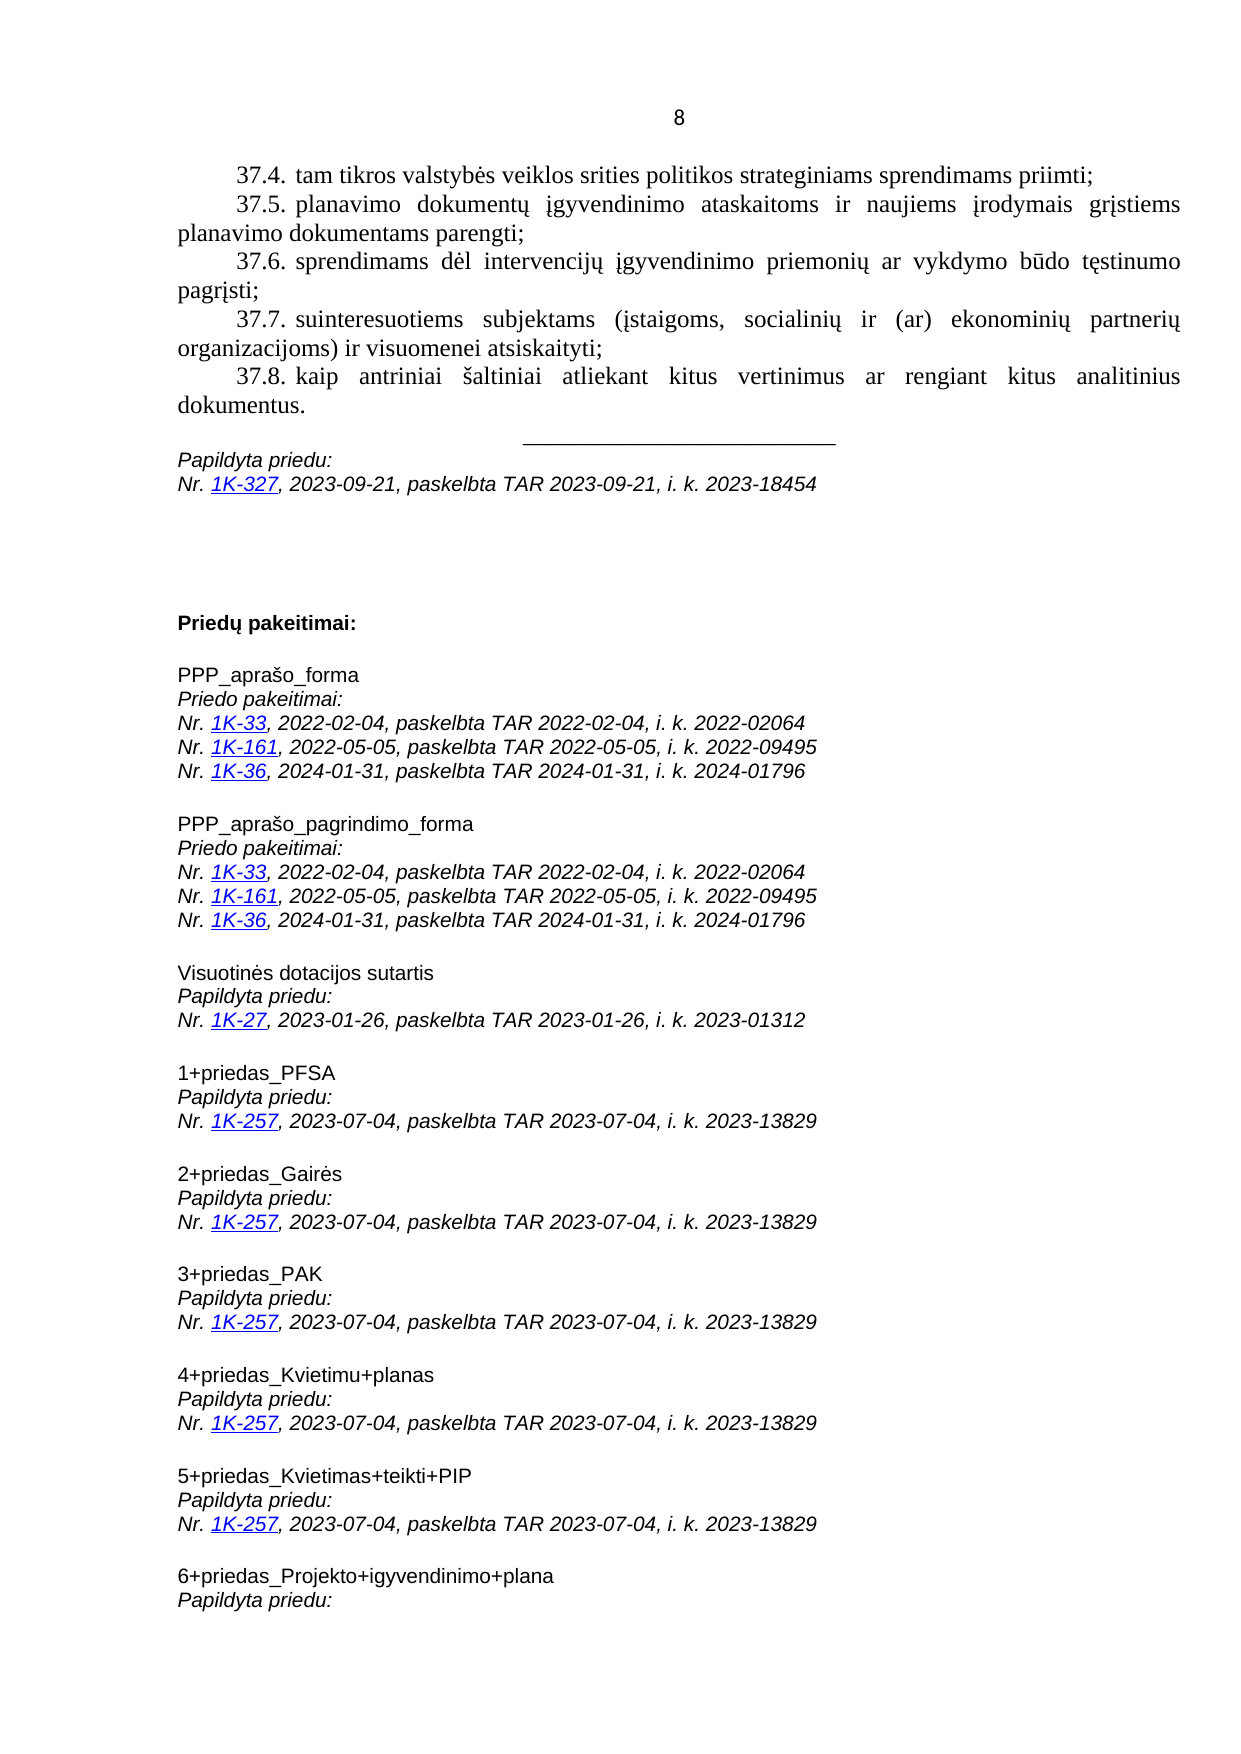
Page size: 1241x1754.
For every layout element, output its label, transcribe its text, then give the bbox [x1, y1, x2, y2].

text Nr. 1K-33, 2022-02-04, paskelbta TAR 2022-02-04, i. k. 2022-02064 [177, 711, 1181, 735]
text Papildyta priedu: [177, 1186, 1181, 1209]
text Papildyta priedu: [177, 1286, 1181, 1310]
text Nr. 1K-257, 2023-07-04, paskelbta TAR 2023-07-04, i. k. 2023-13829 [177, 1109, 1181, 1133]
text 2+priedas_Gairės [177, 1162, 1181, 1186]
text Papildyta priedu: [177, 1588, 1181, 1612]
text PPP_aprašo_forma [177, 663, 1181, 687]
text 3+priedas_PAK [177, 1262, 1181, 1286]
text Papildyta priedu: [177, 1487, 1181, 1511]
text 1+priedas_PFSA [177, 1061, 1181, 1085]
text Papildyta priedu: [177, 1085, 1181, 1109]
text Priedų pakeitimai: [177, 611, 1181, 634]
text Papildyta priedu: [177, 984, 1181, 1008]
text Visuotinės dotacijos sutartis [177, 960, 1181, 984]
text _________________________ [177, 419, 1181, 448]
text Nr. 1K-36, 2024-01-31, paskelbta TAR 2024-01-31, i. k. 2024-01796 [177, 759, 1181, 783]
text Nr. 1K-257, 2023-07-04, paskelbta TAR 2023-07-04, i. k. 2023-13829 [177, 1310, 1181, 1334]
text Nr. 1K-327, 2023-09-21, paskelbta TAR 2023-09-21, i. k. 2023-18454 [177, 472, 1181, 496]
text Nr. 1K-161, 2022-05-05, paskelbta TAR 2022-05-05, i. k. 2022-09495 [177, 884, 1181, 908]
text Priedo pakeitimai: [177, 836, 1181, 860]
text Nr. 1K-161, 2022-05-05, paskelbta TAR 2022-05-05, i. k. 2022-09495 [177, 735, 1181, 759]
text Nr. 1K-257, 2023-07-04, paskelbta TAR 2023-07-04, i. k. 2023-13829 [177, 1411, 1181, 1435]
text Nr. 1K-33, 2022-02-04, paskelbta TAR 2022-02-04, i. k. 2022-02064 [177, 860, 1181, 884]
text PPP_aprašo_pagrindimo_forma [177, 812, 1181, 836]
text Nr. 1K-257, 2023-07-04, paskelbta TAR 2023-07-04, i. k. 2023-13829 [177, 1511, 1181, 1535]
text 37.7. suinteresuotiems subjektams (įstaigoms, socialinių ir (ar) ekonominių partnerių organizacijoms) ir visuomenei atsiskaityti; [177, 304, 1181, 361]
text 4+priedas_Kvietimu+planas [177, 1363, 1181, 1387]
text 37.6. sprendimams dėl intervencijų įgyvendinimo priemonių ar vykdymo būdo tęstinumo pagrįsti; [177, 246, 1181, 304]
text 37.4. tam tikros valstybės veiklos srities politikos strateginiams sprendimams priimti; [177, 160, 1181, 189]
text 5+priedas_Kvietimas+teikti+PIP [177, 1463, 1181, 1487]
text 37.8. kaip antriniai šaltiniai atliekant kitus vertinimus ar rengiant kitus analitinius dokumentus. [177, 361, 1181, 419]
text Papildyta priedu: [177, 1387, 1181, 1411]
text Nr. 1K-257, 2023-07-04, paskelbta TAR 2023-07-04, i. k. 2023-13829 [177, 1209, 1181, 1233]
text Nr. 1K-27, 2023-01-26, paskelbta TAR 2023-01-26, i. k. 2023-01312 [177, 1008, 1181, 1032]
text Priedo pakeitimai: [177, 687, 1181, 711]
text 37.5. planavimo dokumentų įgyvendinimo ataskaitoms ir naujiems įrodymais grįstiems planavimo dokumentams parengti; [177, 189, 1181, 246]
text Papildyta priedu: [177, 448, 1181, 472]
text Nr. 1K-36, 2024-01-31, paskelbta TAR 2024-01-31, i. k. 2024-01796 [177, 908, 1181, 932]
text 6+priedas_Projekto+igyvendinimo+plana [177, 1564, 1181, 1588]
